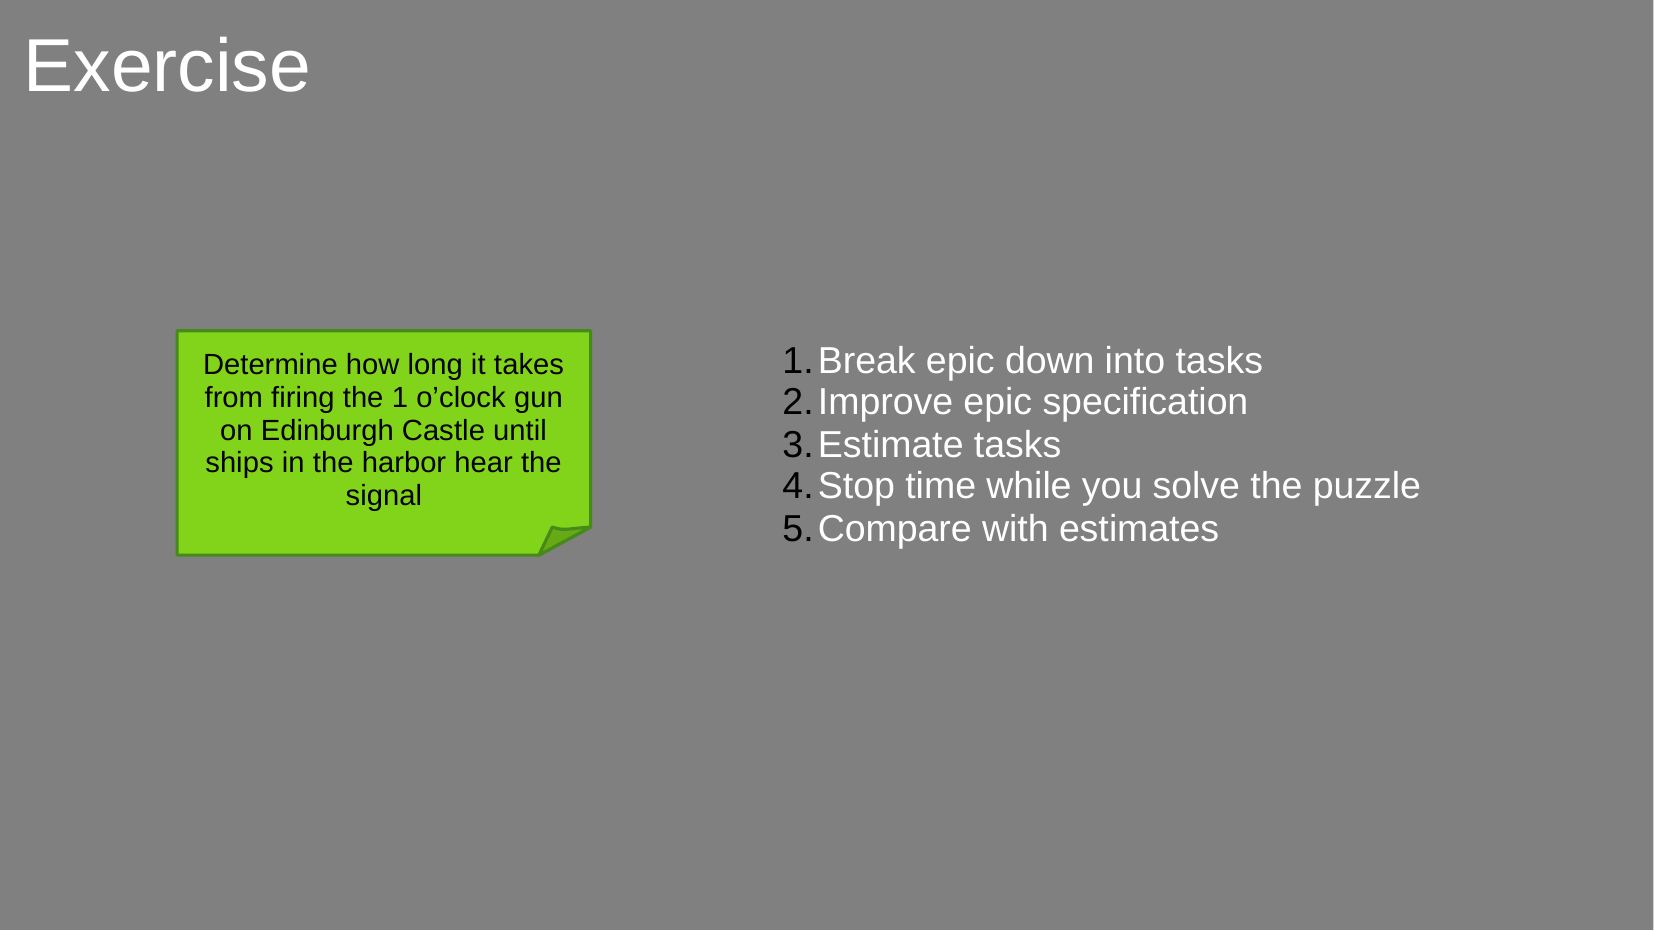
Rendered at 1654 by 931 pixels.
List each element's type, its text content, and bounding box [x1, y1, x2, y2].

text_box Break epic down into tasks Improve epic specification Estimate tasks Stop time while you solve the puzzle Compare with estimates [767, 331, 1437, 557]
text_box Determine how long it takes from firing the 1 o’clock gun on Edinburgh Castle until ships in the harbor hear the signal [177, 330, 591, 556]
title Exercise [23, 11, 1589, 119]
